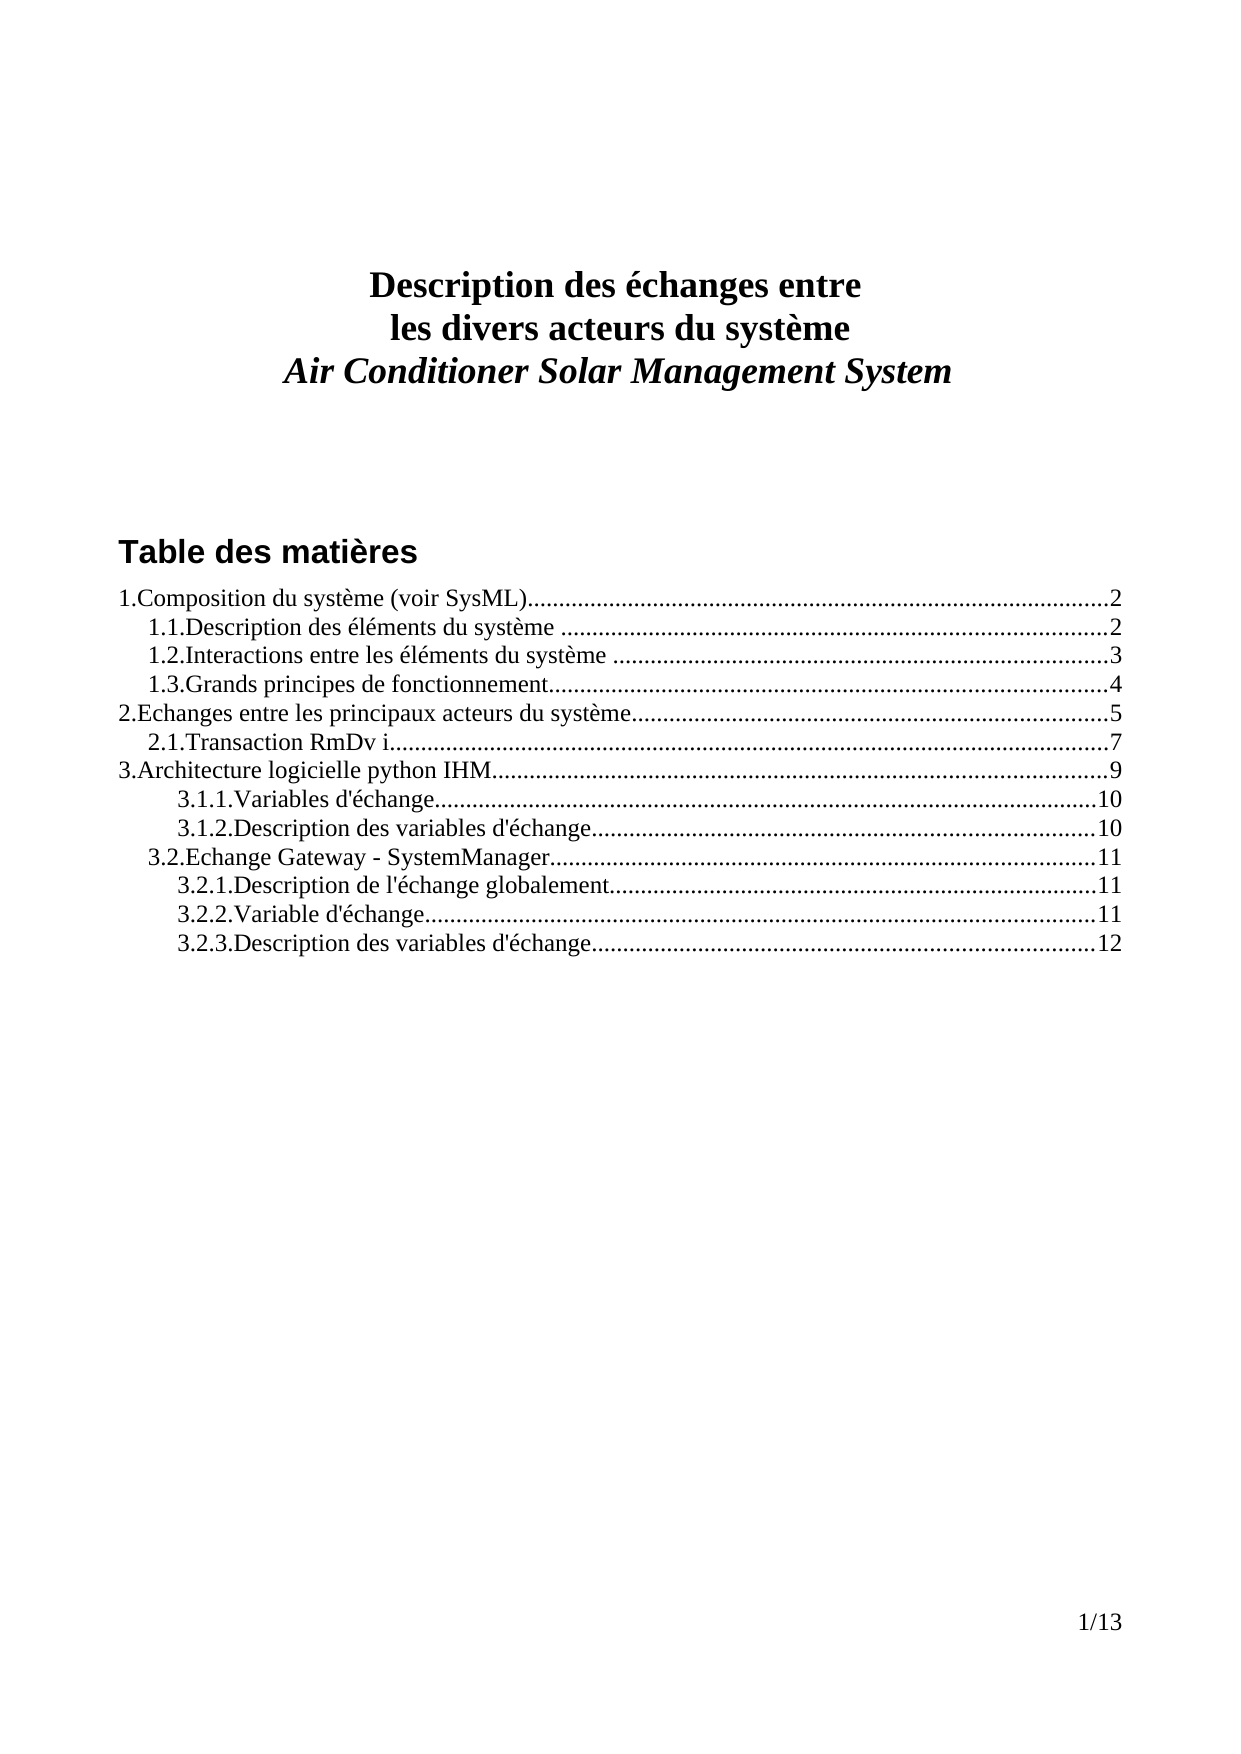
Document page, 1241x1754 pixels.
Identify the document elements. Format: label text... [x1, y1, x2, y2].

text 3.2.2.Variable d'échange 11 [177, 899, 1122, 928]
text 3.2.3.Description des variables d'échange 12 [177, 928, 1122, 957]
text 2.1.Transaction RmDv i 7 [148, 727, 1122, 755]
text les divers acteurs du système [118, 306, 1122, 349]
text Description des échanges entre [118, 263, 1122, 306]
text 1.3.Grands principes de fonctionnement 4 [148, 669, 1122, 698]
text Air Conditioner Solar Management System [118, 349, 1122, 392]
text 1.1.Description des éléments du système 2 [148, 612, 1122, 640]
text 3.2.1.Description de l'échange globalement 11 [177, 870, 1122, 899]
text 3.1.2.Description des variables d'échange 10 [177, 813, 1122, 842]
text 2.Echanges entre les principaux acteurs du système 5 [118, 698, 1122, 727]
subtitle Table des matières [118, 532, 1122, 570]
text 1.Composition du système (voir SysML) 2 [118, 583, 1122, 612]
text 1.2.Interactions entre les éléments du système 3 [148, 640, 1122, 669]
text 3.Architecture logicielle python IHM 9 [118, 755, 1122, 784]
text 3.1.1.Variables d'échange 10 [177, 784, 1122, 813]
text 3.2.Echange Gateway - SystemManager 11 [148, 842, 1122, 870]
